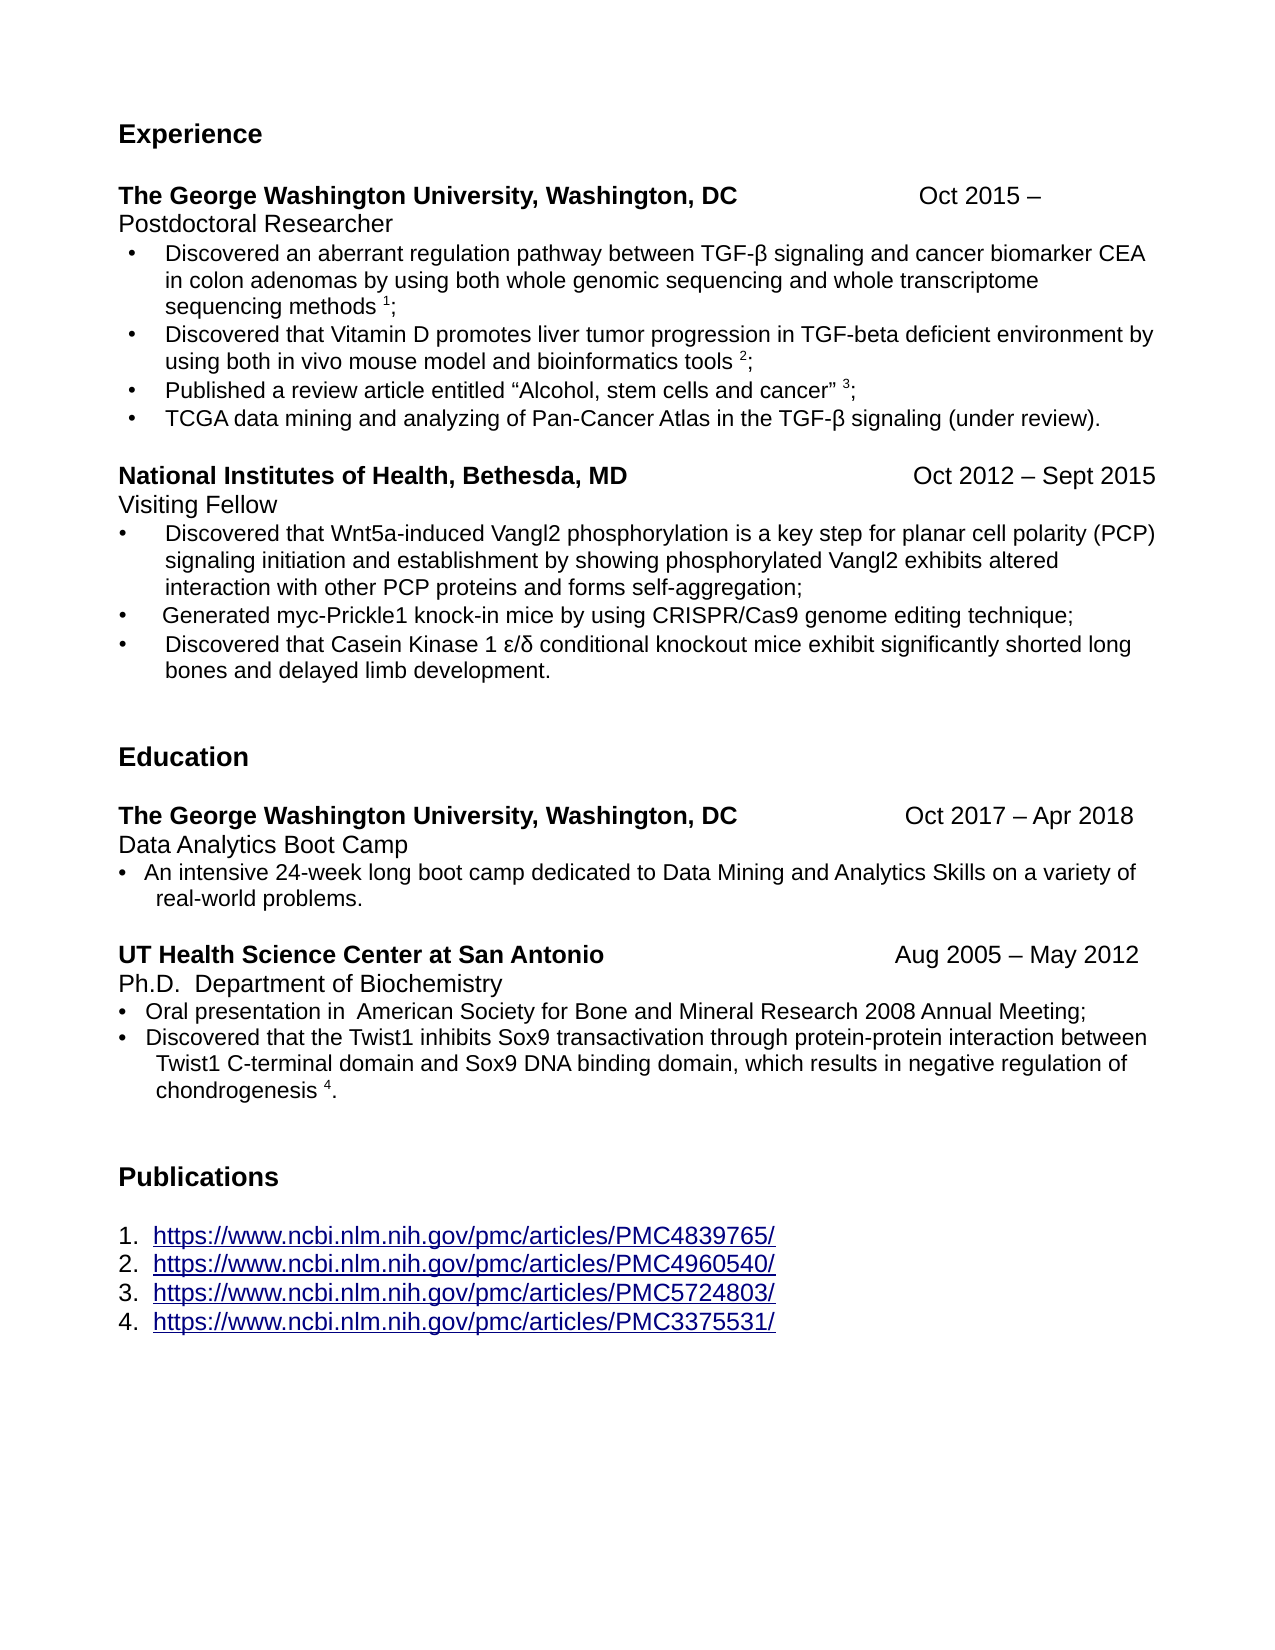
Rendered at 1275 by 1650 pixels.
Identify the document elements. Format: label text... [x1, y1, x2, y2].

list Published a review article entitled “Alcohol, stem cells and cancer” 3; [127, 375, 1157, 403]
text National Institutes of Health, Bethesda, MD Oct 2012 – Sept 2015 [118, 461, 1157, 490]
list Discovered that Casein Kinase 1 ε/δ conditional knockout mice exhibit significantly shorted long bones and delayed limb development. [118, 629, 1157, 684]
list Discovered an aberrant regulation pathway between TGF-β signaling and cancer biomarker CEA in colon adenomas by using both whole genomic sequencing and whole transcriptome sequencing methods 1; [127, 238, 1157, 319]
text 4. https://www.ncbi.nlm.nih.gov/pmc/articles/PMC3375531/ [118, 1307, 1157, 1336]
text The George Washington University, Washington, DC Oct 2017 – Apr 2018 [118, 801, 1157, 830]
list Generated myc-Prickle1 knock-in mice by using CRISPR/Cas9 genome editing technique; [118, 600, 1157, 629]
text 1. https://www.ncbi.nlm.nih.gov/pmc/articles/PMC4839765/ [118, 1221, 1157, 1249]
list Discovered that Wnt5a-induced Vangl2 phosphorylation is a key step for planar cell polarity (PCP) signaling initiation and establishment by showing phosphorylated Vangl2 exhibits altered interaction with other PCP proteins and forms self-aggregation; [118, 518, 1157, 600]
text • Discovered that the Twist1 inhibits Sox9 transactivation through protein-protein interaction between Twist1 C-terminal domain and Sox9 DNA binding domain, which results in negative regulation of chondrogenesis 4. [118, 1024, 1157, 1103]
text 2. https://www.ncbi.nlm.nih.gov/pmc/articles/PMC4960540/ [118, 1249, 1157, 1278]
text 3. https://www.ncbi.nlm.nih.gov/pmc/articles/PMC5724803/ [118, 1278, 1157, 1307]
text Visiting Fellow [118, 490, 1157, 518]
text Ph.D. Department of Biochemistry [118, 969, 1157, 998]
text Data Analytics Boot Camp [118, 830, 1157, 859]
text The George Washington University, Washington, DC Oct 2015 – [118, 181, 1157, 209]
text UT Health Science Center at San Antonio Aug 2005 – May 2012 [118, 940, 1157, 969]
list TCGA data mining and analyzing of Pan-Cancer Atlas in the TGF-β signaling (under review). [127, 403, 1157, 432]
text Experience [118, 118, 1157, 149]
list Discovered that Vitamin D promotes liver tumor progression in TGF-beta deficient environment by using both in vivo mouse model and bioinformatics tools 2; [127, 319, 1157, 375]
text Publications [118, 1161, 1157, 1192]
text • Oral presentation in American Society for Bone and Mineral Research 2008 Annual Meeting; [118, 998, 1157, 1024]
text • An intensive 24-week long boot camp dedicated to Data Mining and Analytics Skills on a variety of real-world problems. [118, 859, 1157, 911]
text Postdoctoral Researcher [118, 209, 1157, 238]
text Education [118, 741, 1157, 772]
